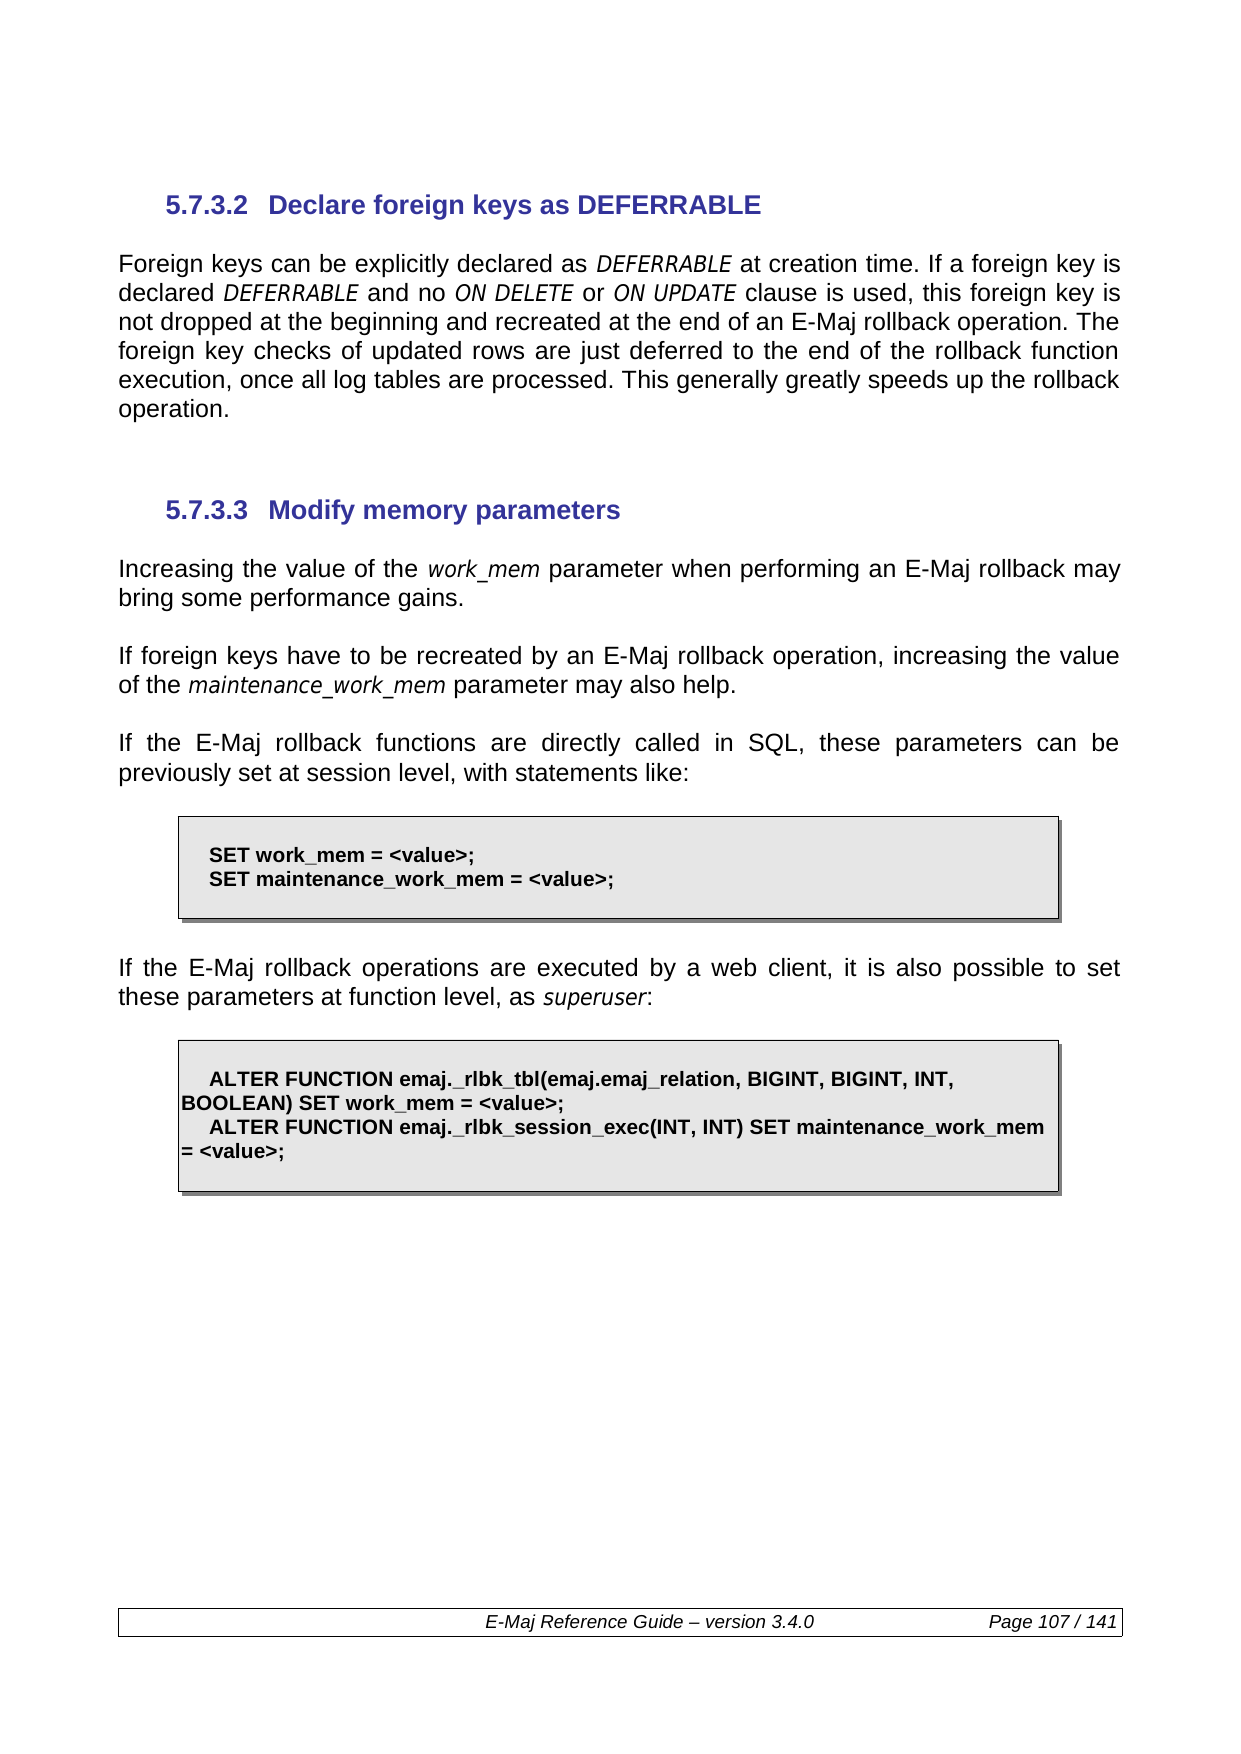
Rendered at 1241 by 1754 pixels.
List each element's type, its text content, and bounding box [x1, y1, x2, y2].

subtitle Declare foreign keys as DEFERRABLE [165, 189, 1122, 220]
text SET maintenance_work_mem = <value>; [179, 864, 1058, 888]
text If the E-Maj rollback operations are executed by a web client, it is also possible to set these parameters at function level, as superuser: [118, 952, 1122, 1011]
subtitle Modify memory parameters [165, 494, 1122, 525]
text ALTER FUNCTION emaj._rlbk_tbl(emaj.emaj_relation, BIGINT, BIGINT, INT, BOOLEAN) SET work_mem = <value>; [179, 1064, 1058, 1112]
text If the E-Maj rollback functions are directly called in SQL, these parameters can be previously set at session level, with statements like: [118, 728, 1122, 786]
text SET work_mem = <value>; [179, 840, 1058, 864]
text Increasing the value of the work_mem parameter when performing an E-Maj rollback may bring some performance gains. [118, 554, 1122, 612]
text If foreign keys have to be recreated by an E-Maj rollback operation, increasing the value of the maintenance_work_mem parameter may also help. [118, 641, 1122, 699]
text Foreign keys can be explicitly declared as DEFERRABLE at creation time. If a foreign key is declared DEFERRABLE and no ON DELETE or ON UPDATE clause is used, this foreign key is not dropped at the beginning and recreated at the end of an E-Maj rollback operation. The foreign key checks of updated rows are just deferred to the end of the rollback function execution, once all log tables are processed. This generally greatly speeds up the rollback operation. [118, 249, 1122, 423]
text ALTER FUNCTION emaj._rlbk_session_exec(INT, INT) SET maintenance_work_mem = <value>; [179, 1112, 1058, 1160]
